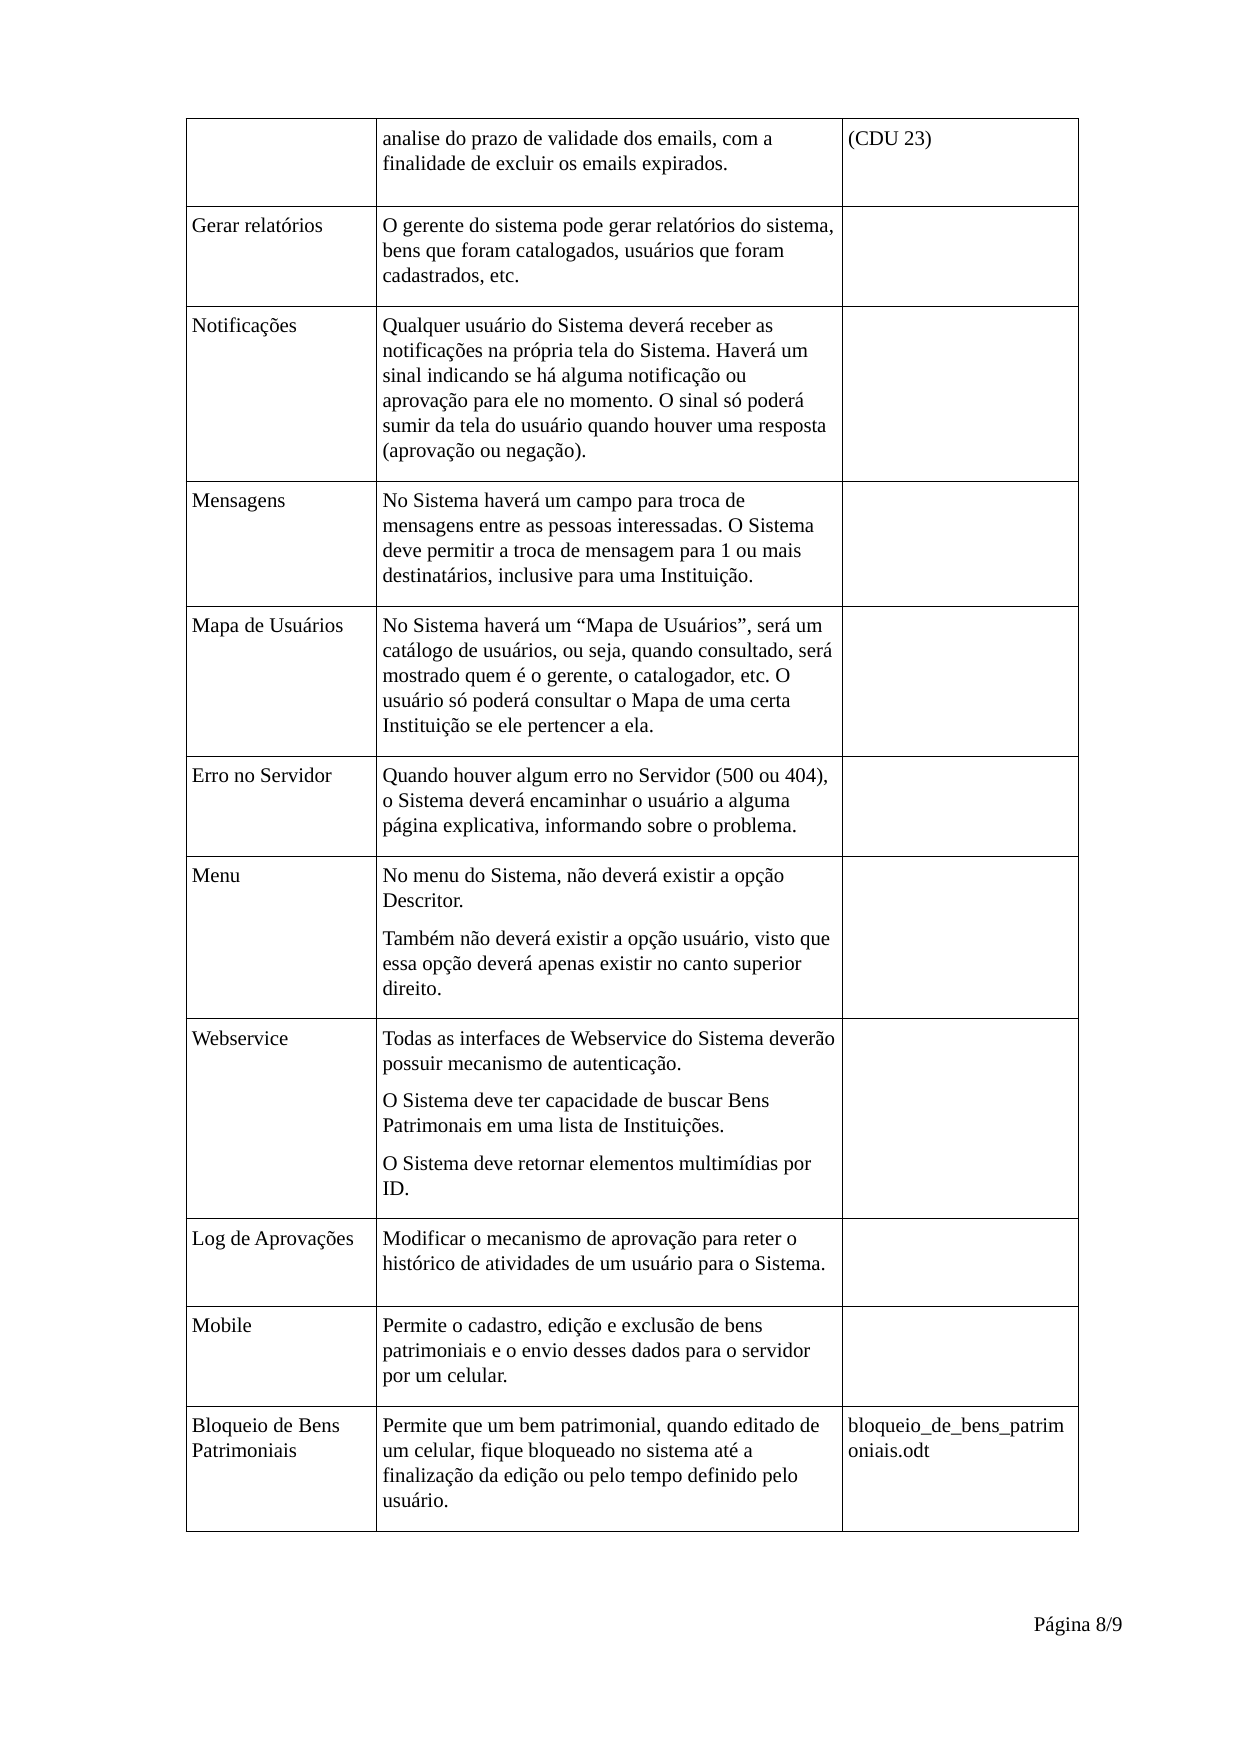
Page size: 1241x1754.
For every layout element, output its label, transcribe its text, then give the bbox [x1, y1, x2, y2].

table_cell analise do prazo de validade dos emails, com a finalidade de excluir os emails expirados. [377, 119, 842, 206]
table_cell Erro no Servidor [187, 757, 376, 856]
table_cell Log de Aprovações [187, 1219, 376, 1306]
table_cell Notificações [187, 307, 376, 481]
table_cell Qualquer usuário do Sistema deverá receber as notificações na própria tela do Sistema. Haverá um sinal indicando se há alguma notificação ou aprovação para ele no momento. O sinal só poderá sumir da tela do usuário quando houver uma resposta (aprovação ou negação). [377, 307, 842, 481]
table_cell Bloqueio de Bens Patrimoniais [187, 1407, 376, 1531]
table_cell [843, 607, 1078, 756]
table_cell [843, 482, 1078, 606]
table_cell bloqueio_de_bens_patrimoniais.odt [843, 1407, 1078, 1531]
table_cell Modificar o mecanismo de aprovação para reter o histórico de atividades de um usuário para o Sistema. [377, 1219, 842, 1306]
table_cell [843, 857, 1078, 1018]
table_cell [187, 119, 376, 206]
table_cell No menu do Sistema, não deverá existir a opção Descritor. Também não deverá existir a opção usuário, visto que essa opção deverá apenas existir no canto superior direito. [377, 857, 842, 1018]
table_cell Gerar relatórios [187, 207, 376, 306]
table_cell Permite o cadastro, edição e exclusão de bens patrimoniais e o envio desses dados para o servidor por um celular. [377, 1307, 842, 1406]
table_cell [843, 757, 1078, 856]
table_cell [843, 1019, 1078, 1218]
table_cell O gerente do sistema pode gerar relatórios do sistema, bens que foram catalogados, usuários que foram cadastrados, etc. [377, 207, 842, 306]
table_cell Menu [187, 857, 376, 1018]
table_cell Permite que um bem patrimonial, quando editado de um celular, fique bloqueado no sistema até a finalização da edição ou pelo tempo definido pelo usuário. [377, 1407, 842, 1531]
table_cell (CDU 23) [843, 119, 1078, 206]
table_cell Mapa de Usuários [187, 607, 376, 756]
table_cell [843, 307, 1078, 481]
table_cell No Sistema haverá um “Mapa de Usuários”, será um catálogo de usuários, ou seja, quando consultado, será mostrado quem é o gerente, o catalogador, etc. O usuário só poderá consultar o Mapa de uma certa Instituição se ele pertencer a ela. [377, 607, 842, 756]
table_cell Webservice [187, 1019, 376, 1218]
table_cell No Sistema haverá um campo para troca de mensagens entre as pessoas interessadas. O Sistema deve permitir a troca de mensagem para 1 ou mais destinatários, inclusive para uma Instituição. [377, 482, 842, 606]
table_cell Mensagens [187, 482, 376, 606]
table_cell [843, 1307, 1078, 1406]
table_cell Quando houver algum erro no Servidor (500 ou 404), o Sistema deverá encaminhar o usuário a alguma página explicativa, informando sobre o problema. [377, 757, 842, 856]
table_cell [843, 207, 1078, 306]
table_cell Mobile [187, 1307, 376, 1406]
table_cell Todas as interfaces de Webservice do Sistema deverão possuir mecanismo de autenticação. O Sistema deve ter capacidade de buscar Bens Patrimonais em uma lista de Instituições. O Sistema deve retornar elementos multimídias por ID. [377, 1019, 842, 1218]
table_cell [843, 1219, 1078, 1306]
